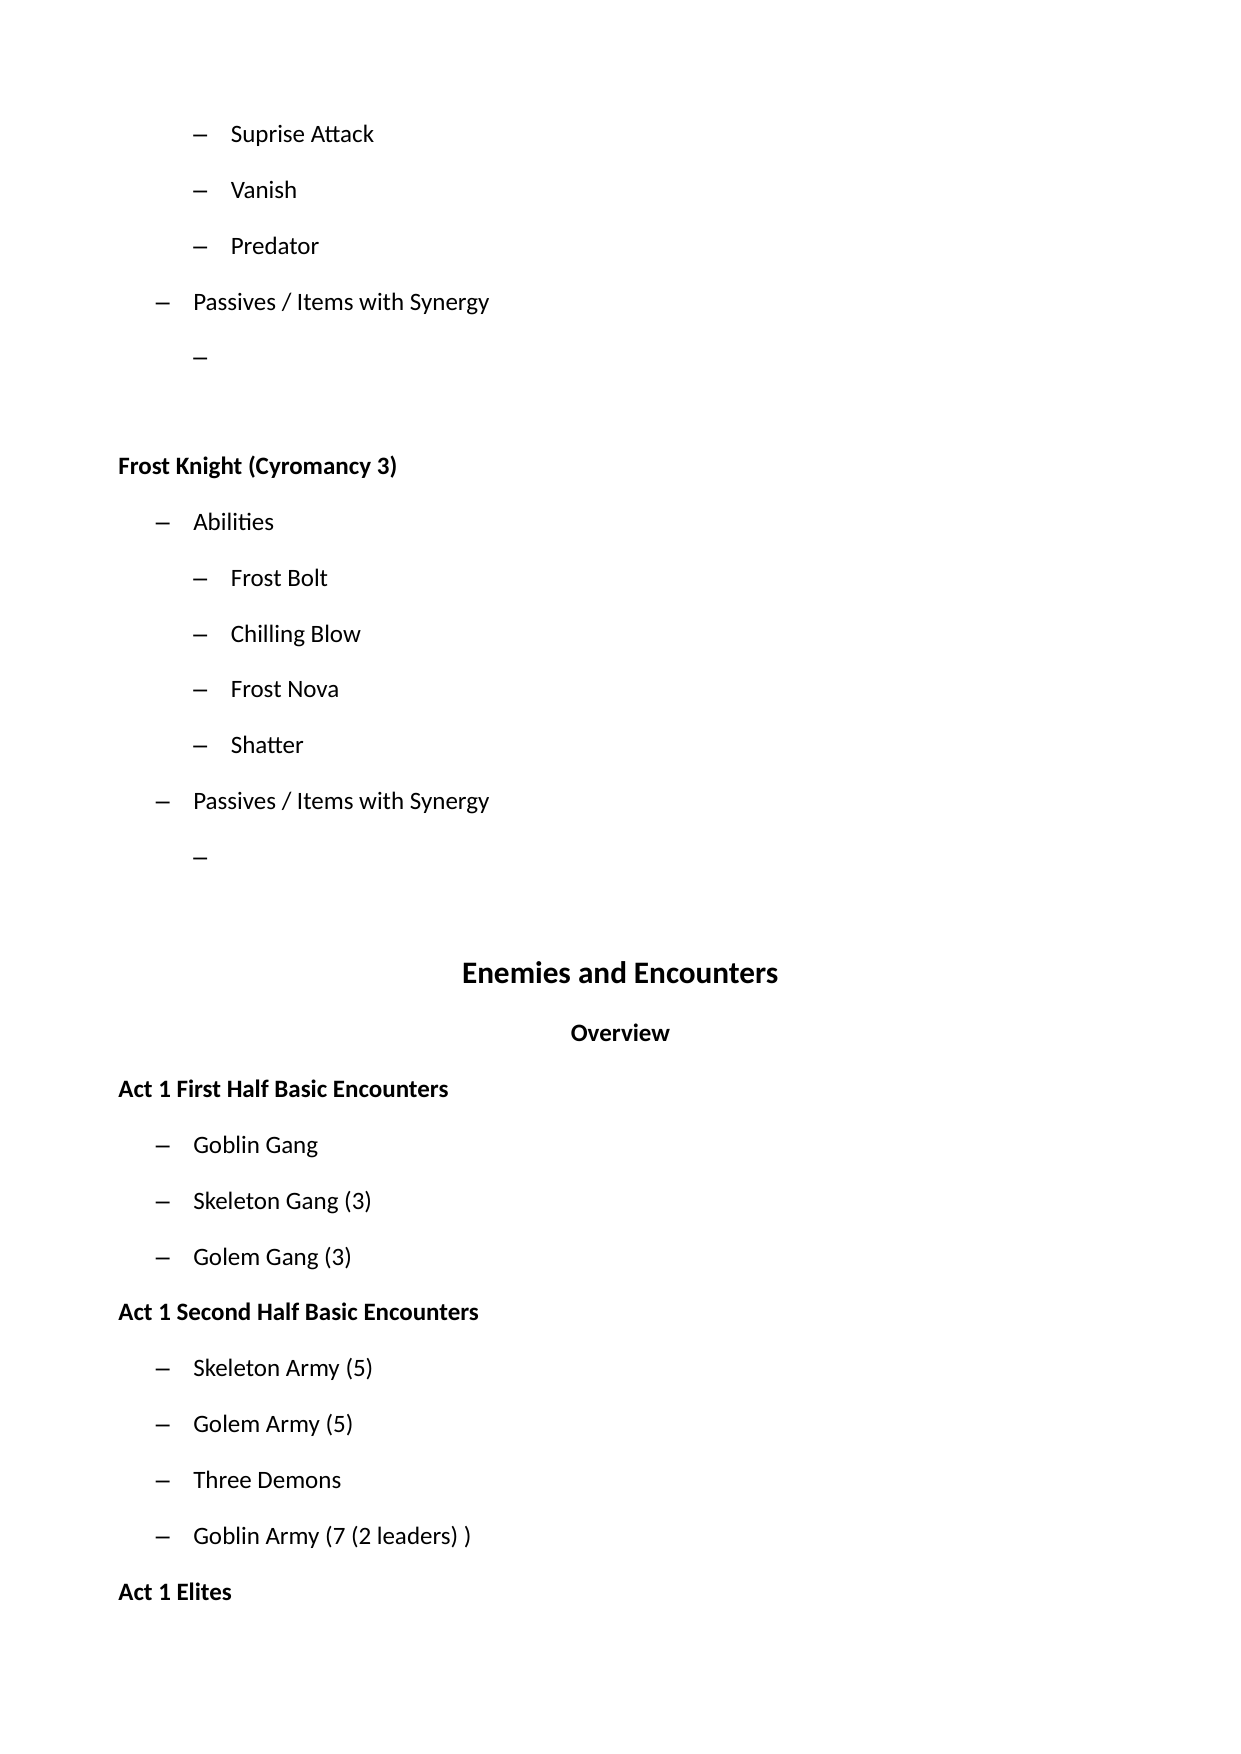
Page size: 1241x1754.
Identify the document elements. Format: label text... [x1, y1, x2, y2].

list Goblin Gang [156, 1129, 1122, 1159]
list Passives / Items with Synergy [156, 785, 1122, 816]
text Overview [118, 1017, 1122, 1048]
list Golem Army (5) [156, 1408, 1122, 1439]
list Golem Gang (3) [156, 1241, 1122, 1271]
list Shatter [193, 729, 1122, 760]
list Skeleton Gang (3) [156, 1185, 1122, 1215]
list Three Demons [156, 1464, 1122, 1494]
text Act 1 Second Half Basic Encounters [118, 1297, 1122, 1327]
list Suprise Attack [193, 118, 1122, 149]
list Frost Nova [193, 674, 1122, 704]
list Goblin Army (7 (2 leaders) ) [156, 1520, 1122, 1550]
list Frost Bolt [193, 562, 1122, 592]
text Enemies and Encounters [118, 953, 1122, 991]
text Act 1 First Half Basic Encounters [118, 1073, 1122, 1104]
list Skeleton Army (5) [156, 1352, 1122, 1383]
text Act 1 Elites [118, 1576, 1122, 1606]
list Chilling Blow [193, 618, 1122, 648]
text Frost Knight (Cyromancy 3) [118, 450, 1122, 481]
list Passives / Items with Synergy [156, 286, 1122, 316]
list Vanish [193, 174, 1122, 204]
list Predator [193, 230, 1122, 260]
list Abilities [156, 506, 1122, 537]
